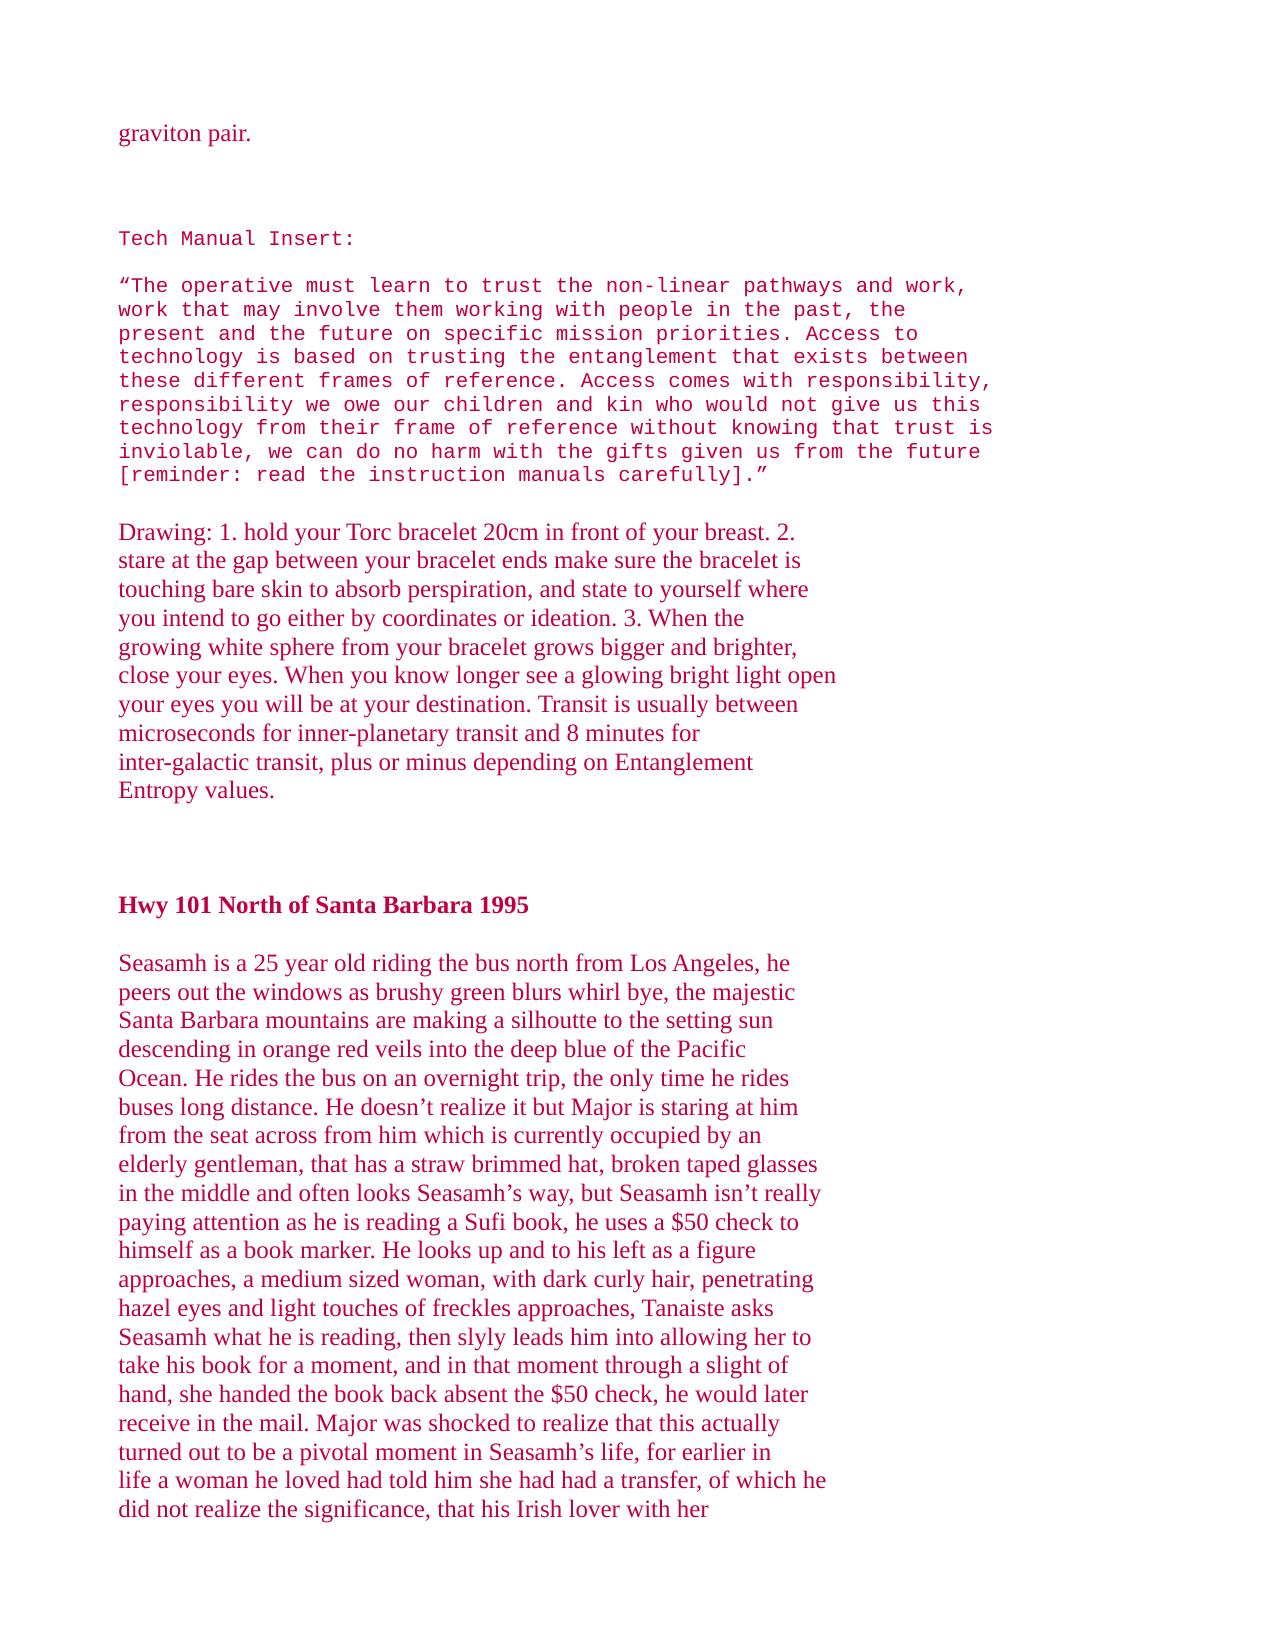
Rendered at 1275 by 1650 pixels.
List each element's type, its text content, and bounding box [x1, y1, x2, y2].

text graviton pair. Tech Manual Insert: “The operative must learn to trust the non-linear pathways and work, work that may involve them working with people in the past, the present and the future on specific mission priorities. Access to technology is based on trusting the entanglement that exists between these different frames of reference. Access comes with responsibility, responsibility we owe our children and kin who would not give us this technology from their frame of reference without knowing that trust is inviolable, we can do no harm with the gifts given us from the future [reminder: read the instruction manuals carefully].” Drawing: 1. hold your Torc bracelet 20cm in front of your breast. 2. stare at the gap between your bracelet ends make sure the bracelet is touching bare skin to absorb perspiration, and state to yourself where you intend to go either by coordinates or ideation. 3. When the growing white sphere from your bracelet grows bigger and brighter, close your eyes. When you know longer see a glowing bright light open your eyes you will be at your destination. Transit is usually between microseconds for inner-planetary transit and 8 minutes for inter-galactic transit, plus or minus depending on Entanglement Entropy values. Hwy 101 North of Santa Barbara 1995 Seasamh is a 25 year old riding the bus north from Los Angeles, he peers out the windows as brushy green blurs whirl bye, the majestic Santa Barbara mountains are making a silhoutte to the setting sun descending in orange red veils into the deep blue of the Pacific Ocean. He rides the bus on an overnight trip, the only time he rides buses long distance. He doesn’t realize it but Major is staring at him from the seat across from him which is currently occupied by an elderly gentleman, that has a straw brimmed hat, broken taped glasses in the middle and often looks Seasamh’s way, but Seasamh isn’t really paying attention as he is reading a Sufi book, he uses a $50 check to himself as a book marker. He looks up and to his left as a figure approaches, a medium sized woman, with dark curly hair, penetrating hazel eyes and light touches of freckles approaches, Tanaiste asks Seasamh what he is reading, then slyly leads him into allowing her to take his book for a moment, and in that moment through a slight of hand, she handed the book back absent the $50 check, he would later receive in the mail. Major was shocked to realize that this actually turned out to be a pivotal moment in Seasamh’s life, for earlier in life a woman he loved had told him she had had a transfer, of which he did not realize the significance, that his Irish lover with her [118, 118, 1157, 1523]
